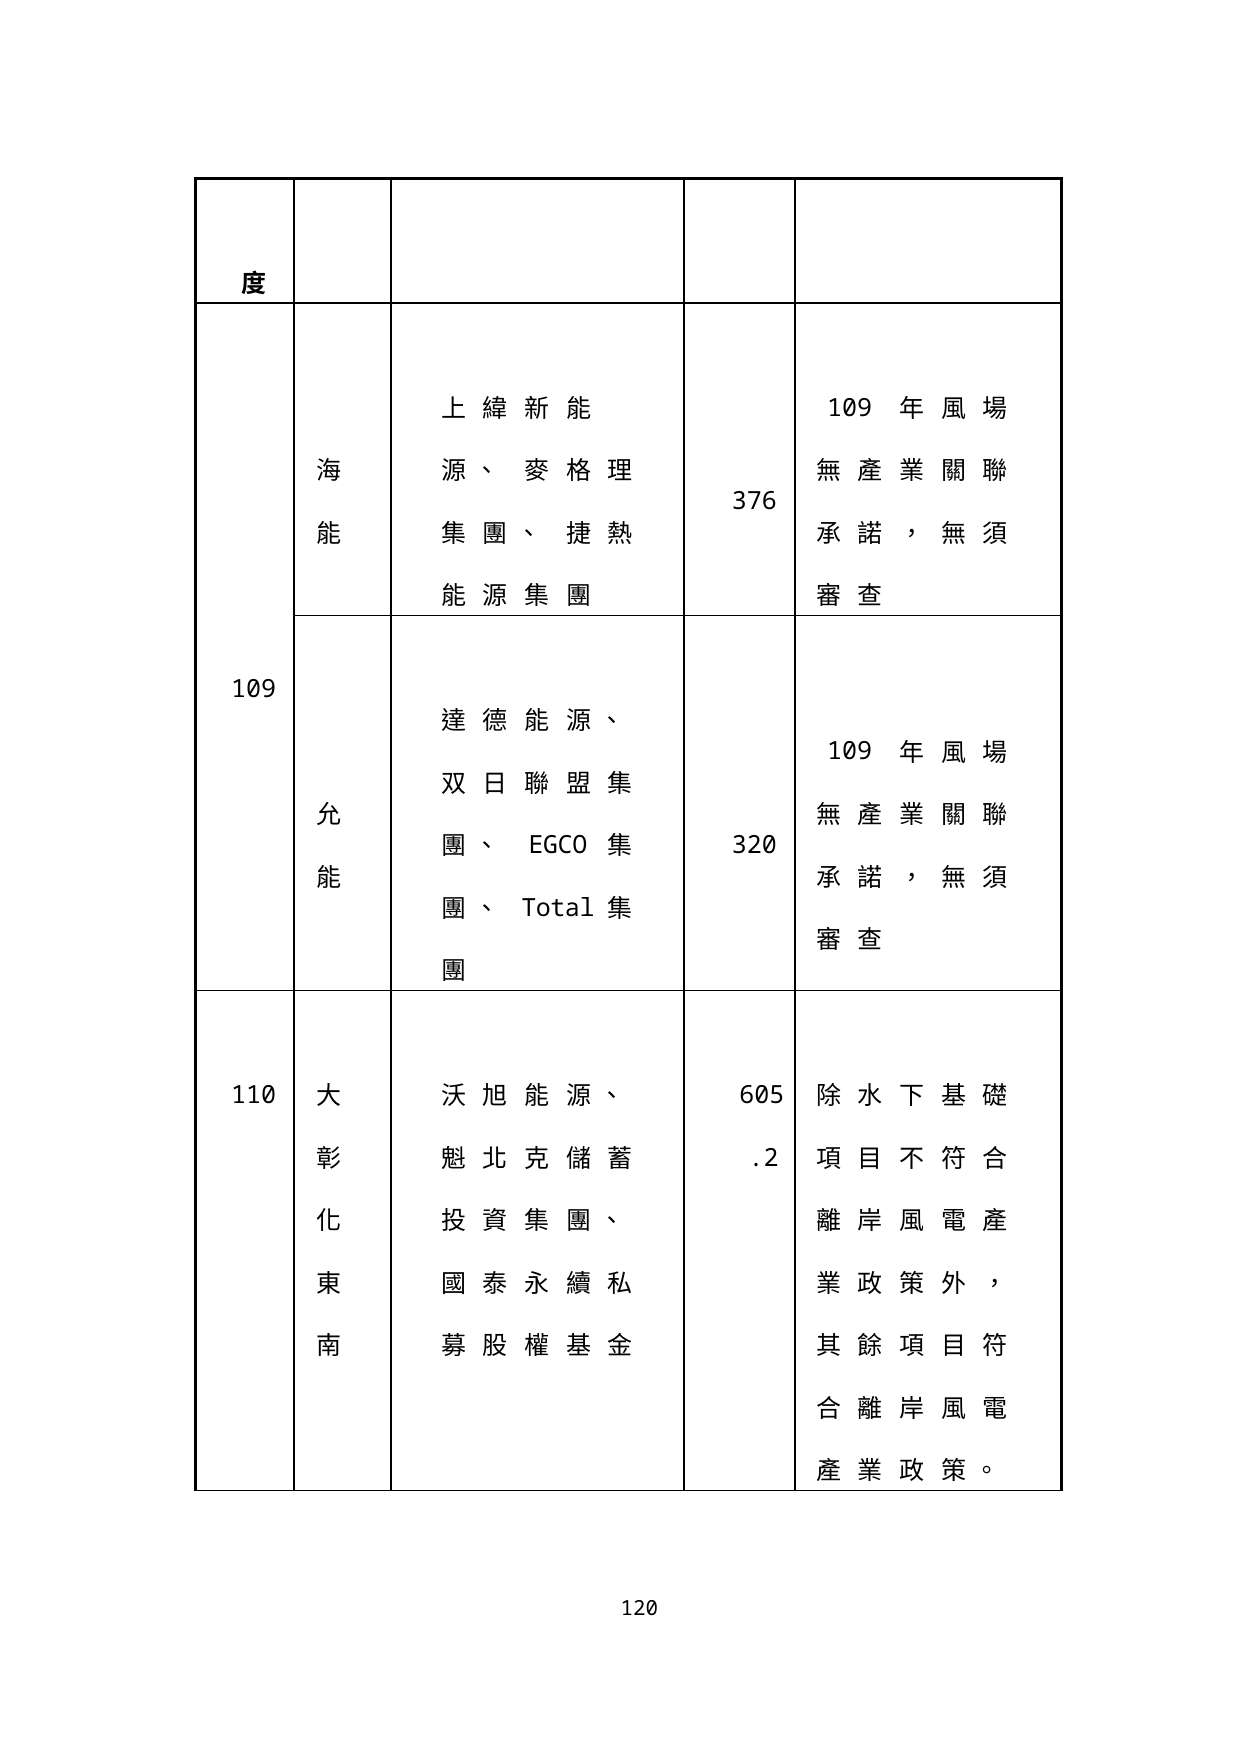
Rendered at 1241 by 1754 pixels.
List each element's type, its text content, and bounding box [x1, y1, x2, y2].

table_cell 109年風場無產業關聯承諾，無須審查 [796, 304, 1060, 615]
table_header [796, 180, 1060, 302]
table_cell 沃旭能源、魁北克儲蓄投資集團、國泰永續私募股權基金 [392, 991, 683, 1490]
table_cell 達德能源、双日聯盟集團、EGCO集團、Total集團 [392, 616, 683, 990]
table_cell 109 [197, 304, 293, 990]
table_header [295, 180, 390, 302]
table_cell 上緯新能源、麥格理集團、捷熱能源集團 [392, 304, 683, 615]
table_cell 320 [685, 616, 794, 990]
table_header [392, 180, 683, 302]
table_cell 海能 [295, 304, 390, 615]
table_cell 大彰化東南 [295, 991, 390, 1490]
table_cell 376 [685, 304, 794, 615]
table_cell 除水下基礎項目不符合離岸風電產業政策外，其餘項目符合離岸風電產業政策。 [796, 991, 1060, 1490]
table_cell 允能 [295, 616, 390, 990]
table_cell 605.2 [685, 991, 794, 1490]
table_cell 110 [197, 991, 293, 1490]
table_header [685, 180, 794, 302]
table_cell 109年風場無產業關聯承諾，無須審查 [796, 616, 1060, 990]
table_header 度 [197, 180, 293, 302]
